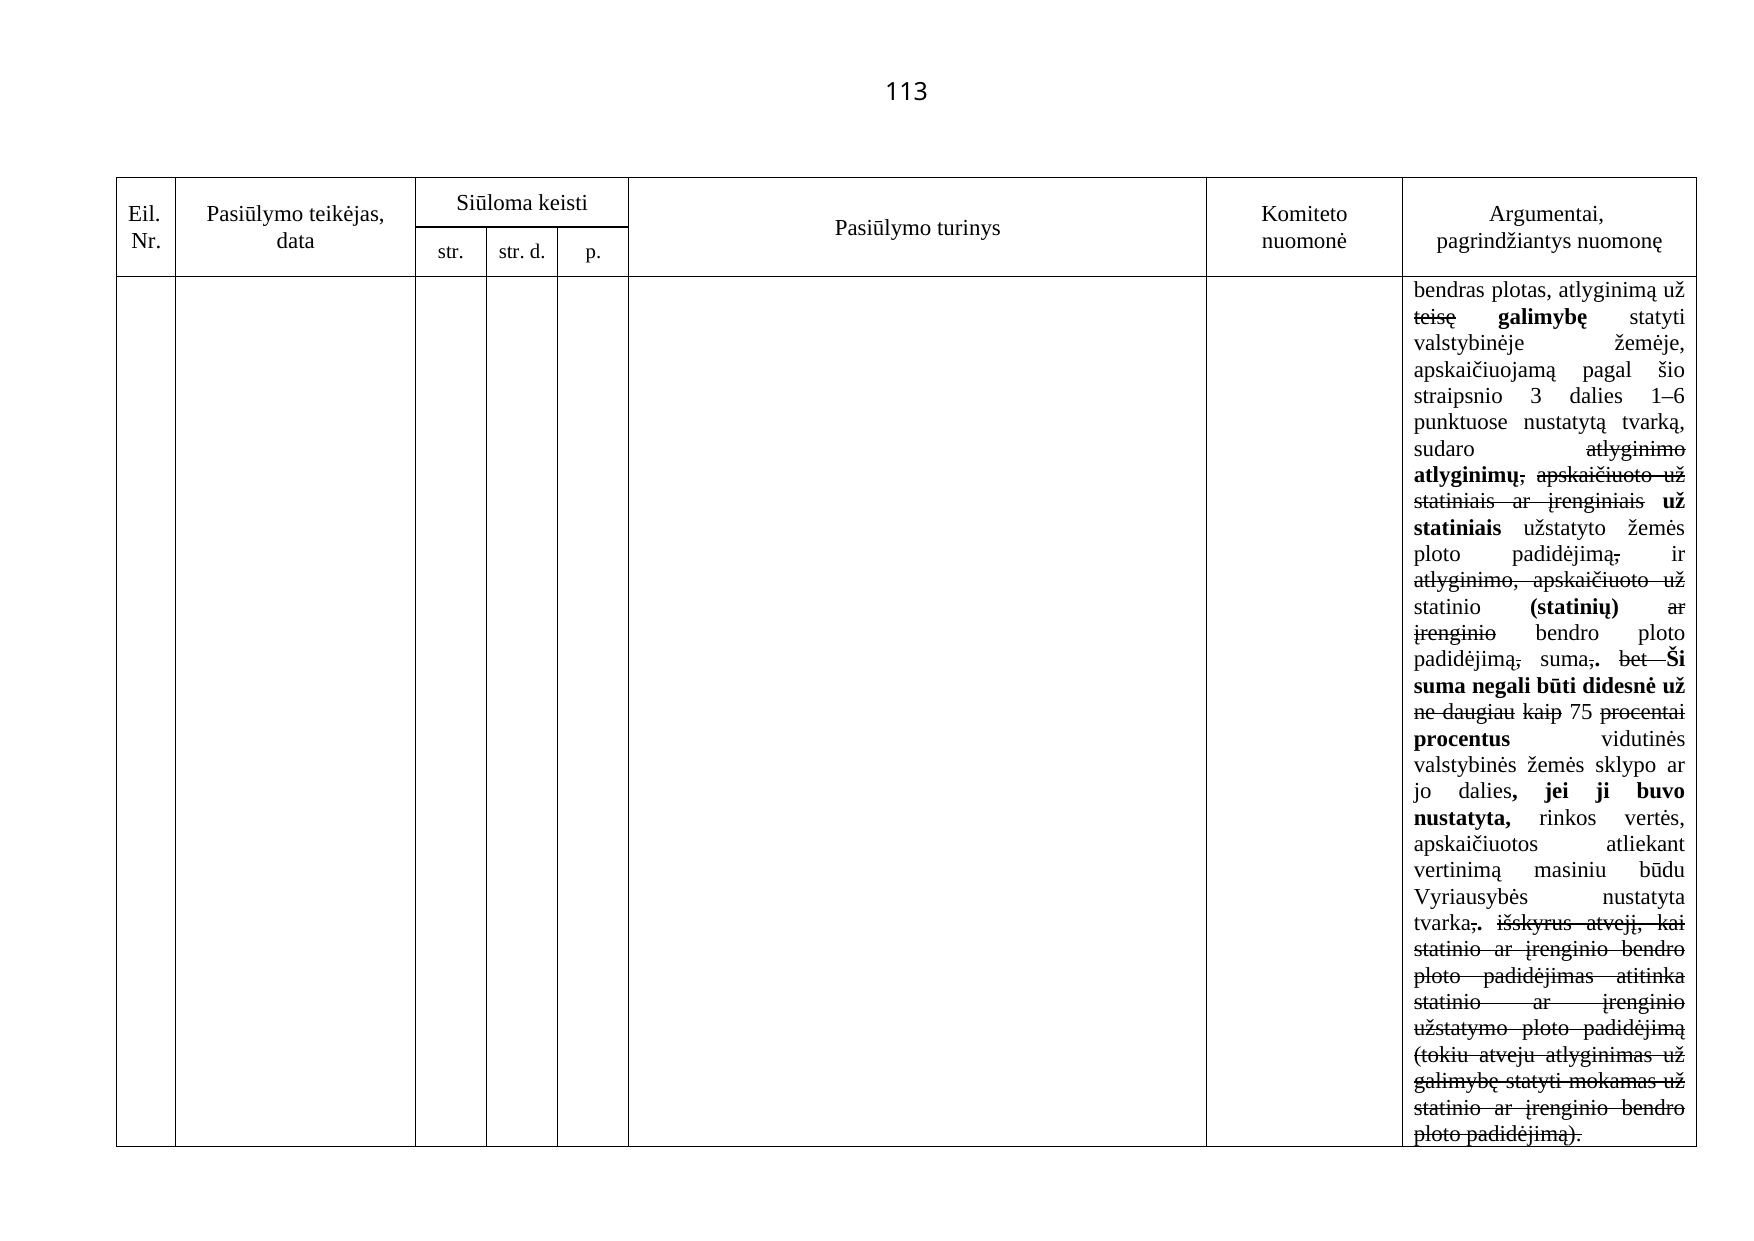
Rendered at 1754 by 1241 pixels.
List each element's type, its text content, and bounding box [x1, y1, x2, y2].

table_cell p. [558, 228, 628, 276]
table_header Pasiūlymo turinys [629, 178, 1206, 276]
table_cell [558, 277, 628, 1146]
table_header Argumentai, pagrindžiantys nuomonę [1403, 178, 1696, 276]
table_header Eil. Nr. [117, 178, 175, 276]
table_cell [176, 277, 415, 1146]
table_cell [629, 277, 1206, 1146]
table_header Pasiūlymo teikėjas, data [176, 178, 415, 276]
table_cell str. d. [487, 228, 557, 276]
table_header Siūloma keisti [416, 178, 628, 226]
table_cell [416, 277, 486, 1146]
table_cell [117, 277, 175, 1146]
table_cell bendras plotas, atlyginimą už teisę galimybę statyti valstybinėje žemėje, apskaičiuojamą pagal šio straipsnio 3 dalies 1–6 punktuose nustatytą tvarką, sudaro atlyginimo atlyginimų, apskaičiuoto už statiniais ar įrenginiais už statiniais užstatyto žemės ploto padidėjimą, ir atlyginimo, apskaičiuoto už statinio (statinių) ar įrenginio bendro ploto padidėjimą, suma,. bet Ši suma negali būti didesnė už ne daugiau kaip 75 procentai procentus vidutinės valstybinės žemės sklypo ar jo dalies, jei ji buvo nustatyta, rinkos vertės, apskaičiuotos atliekant vertinimą masiniu būdu Vyriausybės nustatyta tvarka,. išskyrus atvejį, kai statinio ar įrenginio bendro ploto padidėjimas atitinka statinio ar įrenginio užstatymo ploto padidėjimą (tokiu atveju atlyginimas už galimybę statyti mokamas už statinio ar įrenginio bendro ploto padidėjimą). [1403, 277, 1696, 1146]
table_cell str. [416, 228, 486, 276]
table_cell [487, 277, 557, 1146]
table_header Komiteto nuomonė [1207, 178, 1402, 276]
table_cell [1207, 277, 1402, 1146]
